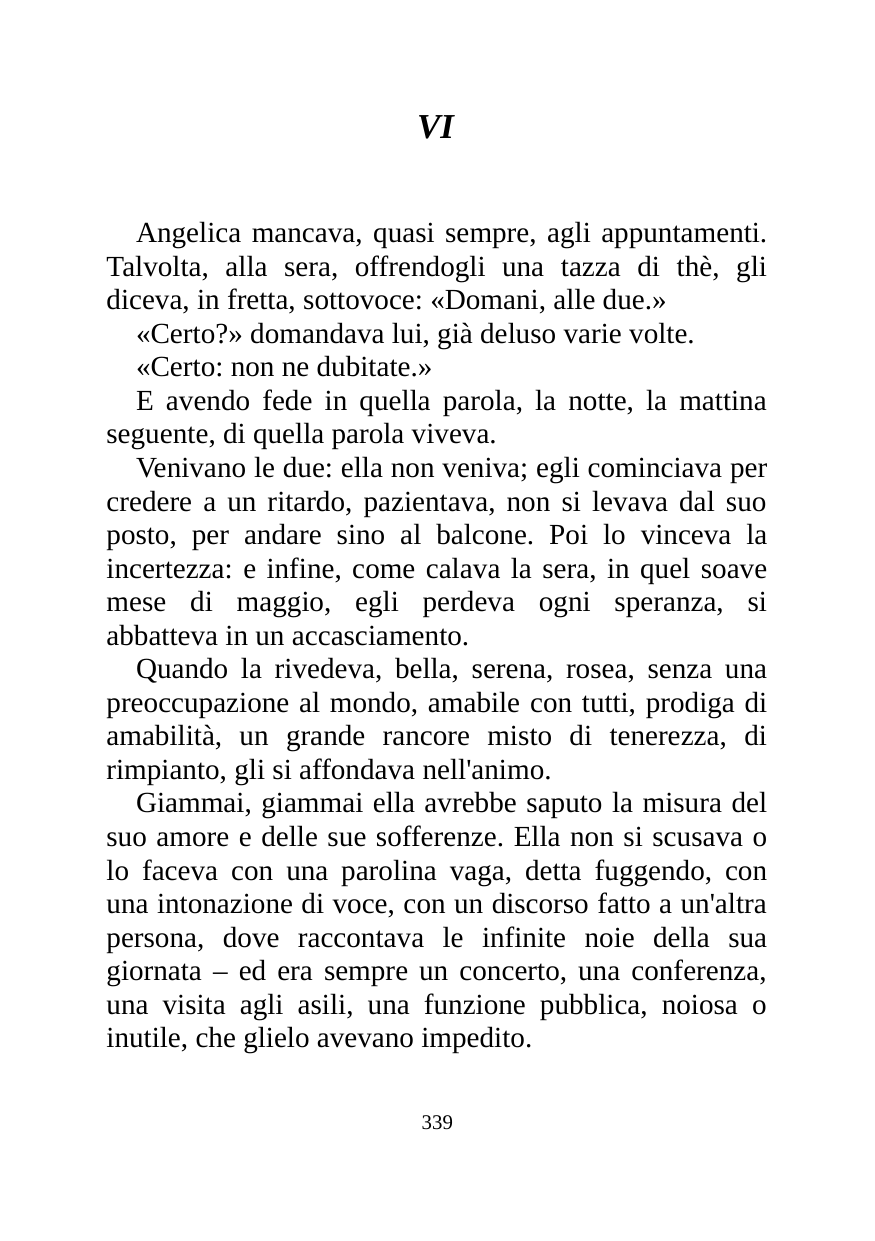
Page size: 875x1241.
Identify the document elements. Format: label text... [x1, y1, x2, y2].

subtitle VI [106, 106, 768, 146]
text «Certo?» domandava lui, già deluso varie volte. [106, 316, 768, 349]
text E avendo fede in quella parola, la notte, la mattina seguente, di quella parola viveva. [106, 383, 768, 450]
text Giammai, giammai ella avrebbe saputo la misura del suo amore e delle sue sofferenze. Ella non si scusava o lo faceva con una parolina vaga, detta fuggendo, con una intonazione di voce, con un discorso fatto a un'altra persona, dove raccontava le infinite noie della sua giornata – ed era sempre un concerto, una conferenza, una visita agli asili, una funzione pubblica, noiosa o inutile, che glielo avevano impedito. [106, 786, 768, 1054]
text Angelica mancava, quasi sempre, agli appuntamenti. Talvolta, alla sera, offrendogli una tazza di thè, gli diceva, in fretta, sottovoce: «Domani, alle due.» [106, 215, 768, 316]
text Venivano le due: ella non veniva; egli cominciava per credere a un ritardo, pazientava, non si levava dal suo posto, per andare sino al balcone. Poi lo vinceva la incertezza: e infine, come calava la sera, in quel soave mese di maggio, egli perdeva ogni speranza, si abbatteva in un accasciamento. [106, 450, 768, 651]
text «Certo: non ne dubitate.» [106, 349, 768, 383]
text Quando la rivedeva, bella, serena, rosea, senza una preoccupazione al mondo, amabile con tutti, prodiga di amabilità, un grande rancore misto di tenerezza, di rimpianto, gli si affondava nell'animo. [106, 651, 768, 786]
